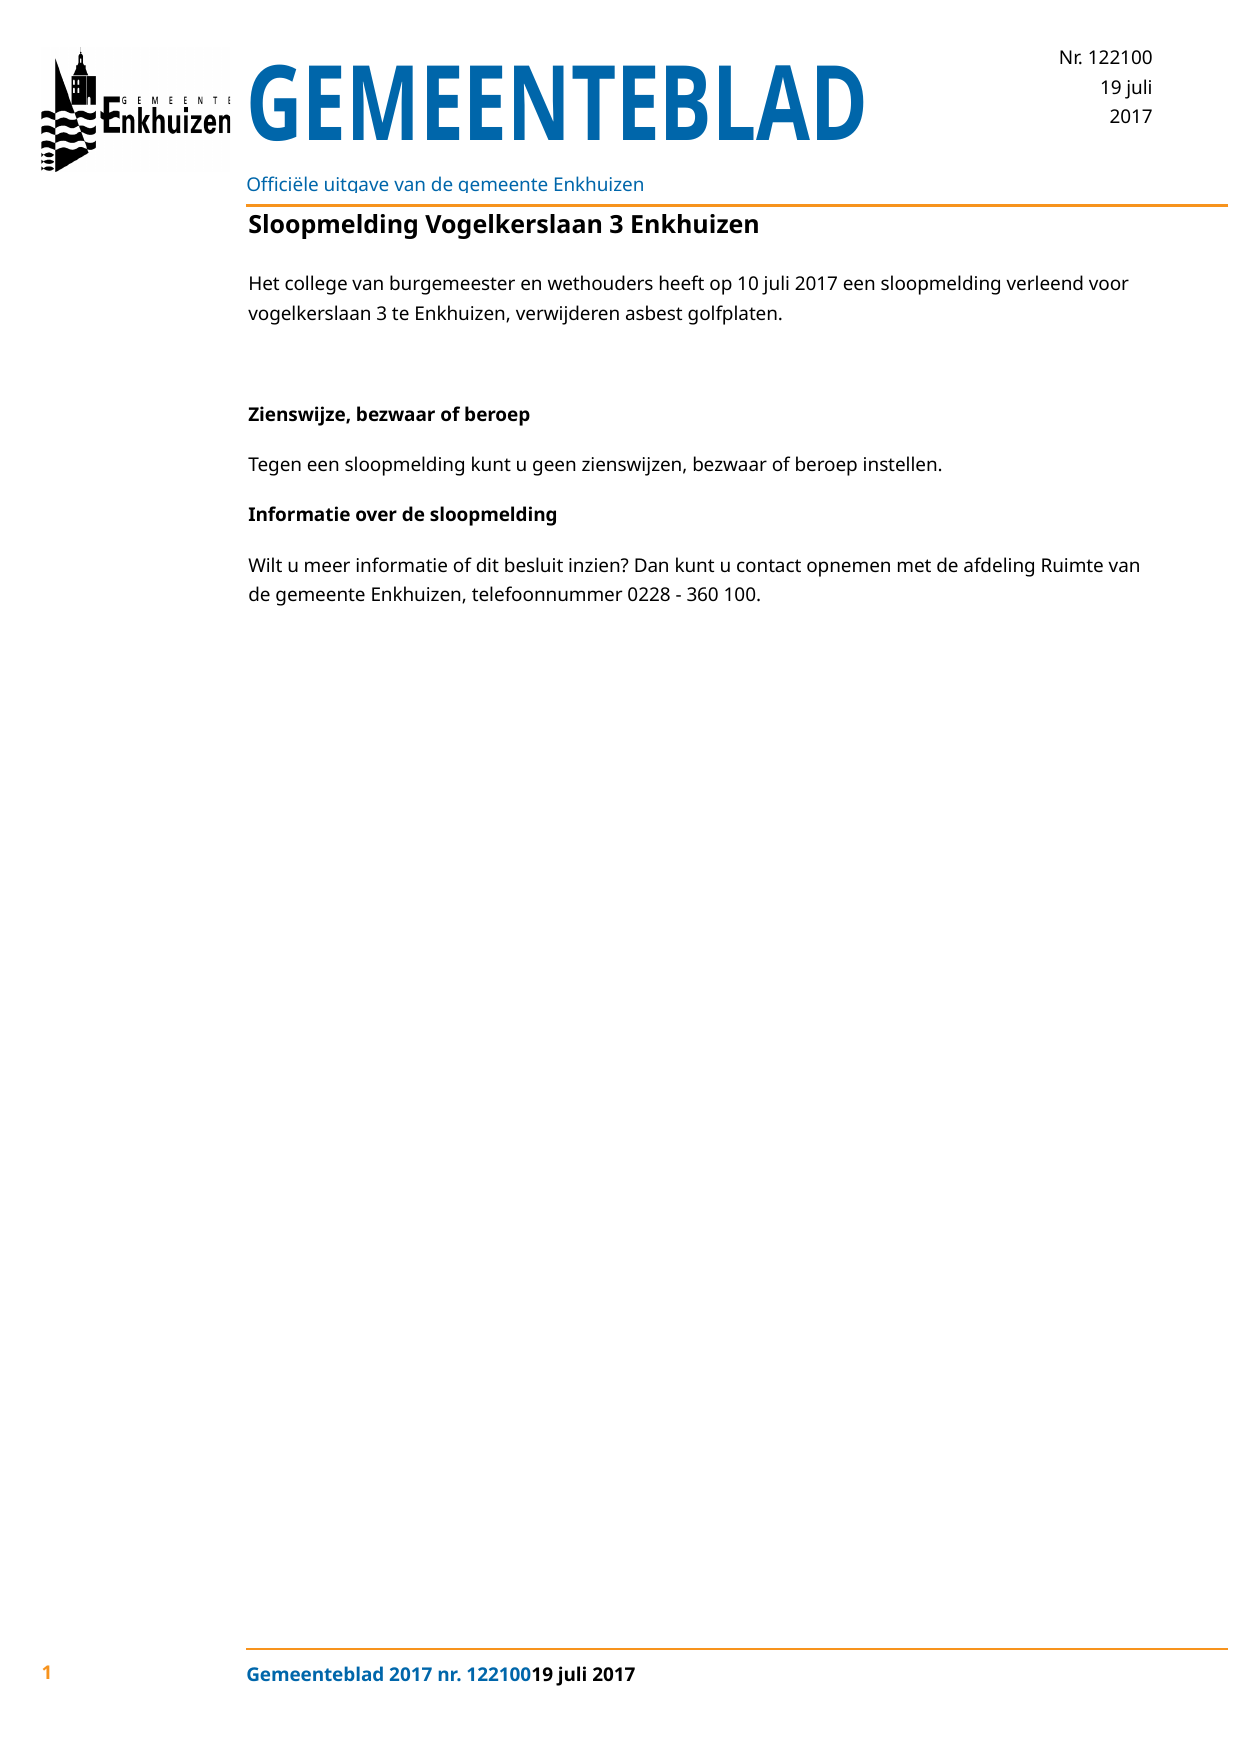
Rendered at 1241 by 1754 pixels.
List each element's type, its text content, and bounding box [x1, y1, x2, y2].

text Zienswijze, bezwaar of beroep [248, 401, 1152, 426]
text Wilt u meer informatie of dit besluit inzien? Dan kunt u contact opnemen met de afdeling Ruimte van de gemeente Enkhuizen, telefoonnummer 0228 - 360 100. [248, 552, 1152, 607]
text Sloopmelding Vogelkerslaan 3 Enkhuizen [248, 207, 1152, 241]
text Tegen een sloopmelding kunt u geen zienswijzen, bezwaar of beroep instellen. [248, 451, 1152, 477]
text Het college van burgemeester en wethouders heeft op 10 juli 2017 een sloopmelding verleend voor vogelkerslaan 3 te Enkhuizen, verwijderen asbest golfplaten. [248, 270, 1152, 326]
picture [41, 47, 231, 172]
text Informatie over de sloopmelding [248, 502, 1152, 527]
